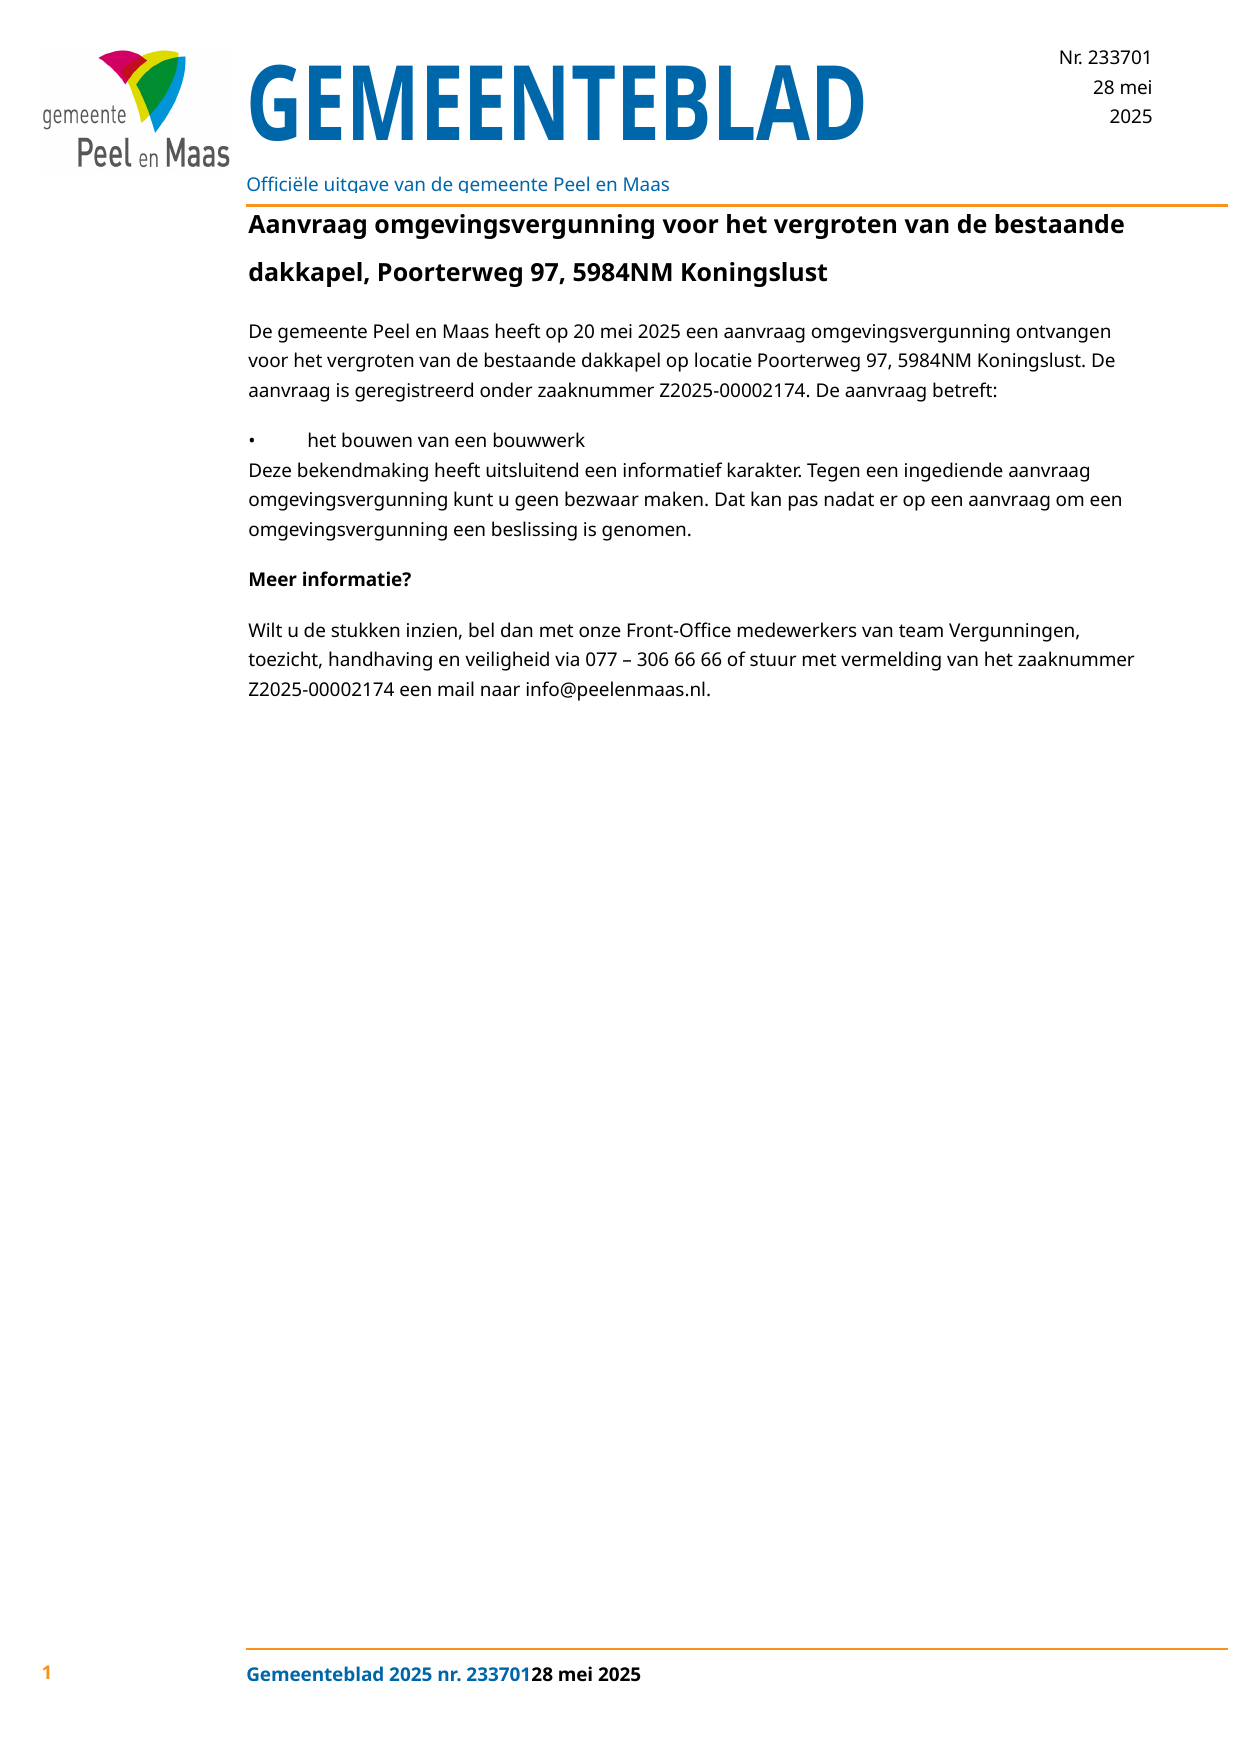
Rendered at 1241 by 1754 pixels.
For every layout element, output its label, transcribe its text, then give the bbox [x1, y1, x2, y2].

text Meer informatie? [248, 567, 1152, 592]
picture [41, 47, 231, 172]
text Aanvraag omgevingsvergunning voor het vergroten van de bestaande dakkapel, Poorterweg 97, 5984NM Koningslust [248, 207, 1152, 288]
text Wilt u de stukken inzien, bel dan met onze Front-Office medewerkers van team Vergunningen, toezicht, handhaving en veiligheid via 077 – 306 66 66 of stuur met vermelding van het zaaknummer Z2025-00002174 een mail naar info@peelenmaas.nl. [248, 617, 1152, 702]
list het bouwen van een bouwwerk [248, 427, 1152, 453]
text De gemeente Peel en Maas heeft op 20 mei 2025 een aanvraag omgevingsvergunning ontvangen voor het vergroten van de bestaande dakkapel op locatie Poorterweg 97, 5984NM Koningslust. De aanvraag is geregistreerd onder zaaknummer Z2025-00002174. De aanvraag betreft: [248, 318, 1152, 403]
text Deze bekendmaking heeft uitsluitend een informatief karakter. Tegen een ingediende aanvraag omgevingsvergunning kunt u geen bezwaar maken. Dat kan pas nadat er op een aanvraag om een omgevingsvergunning een beslissing is genomen. [248, 457, 1152, 542]
